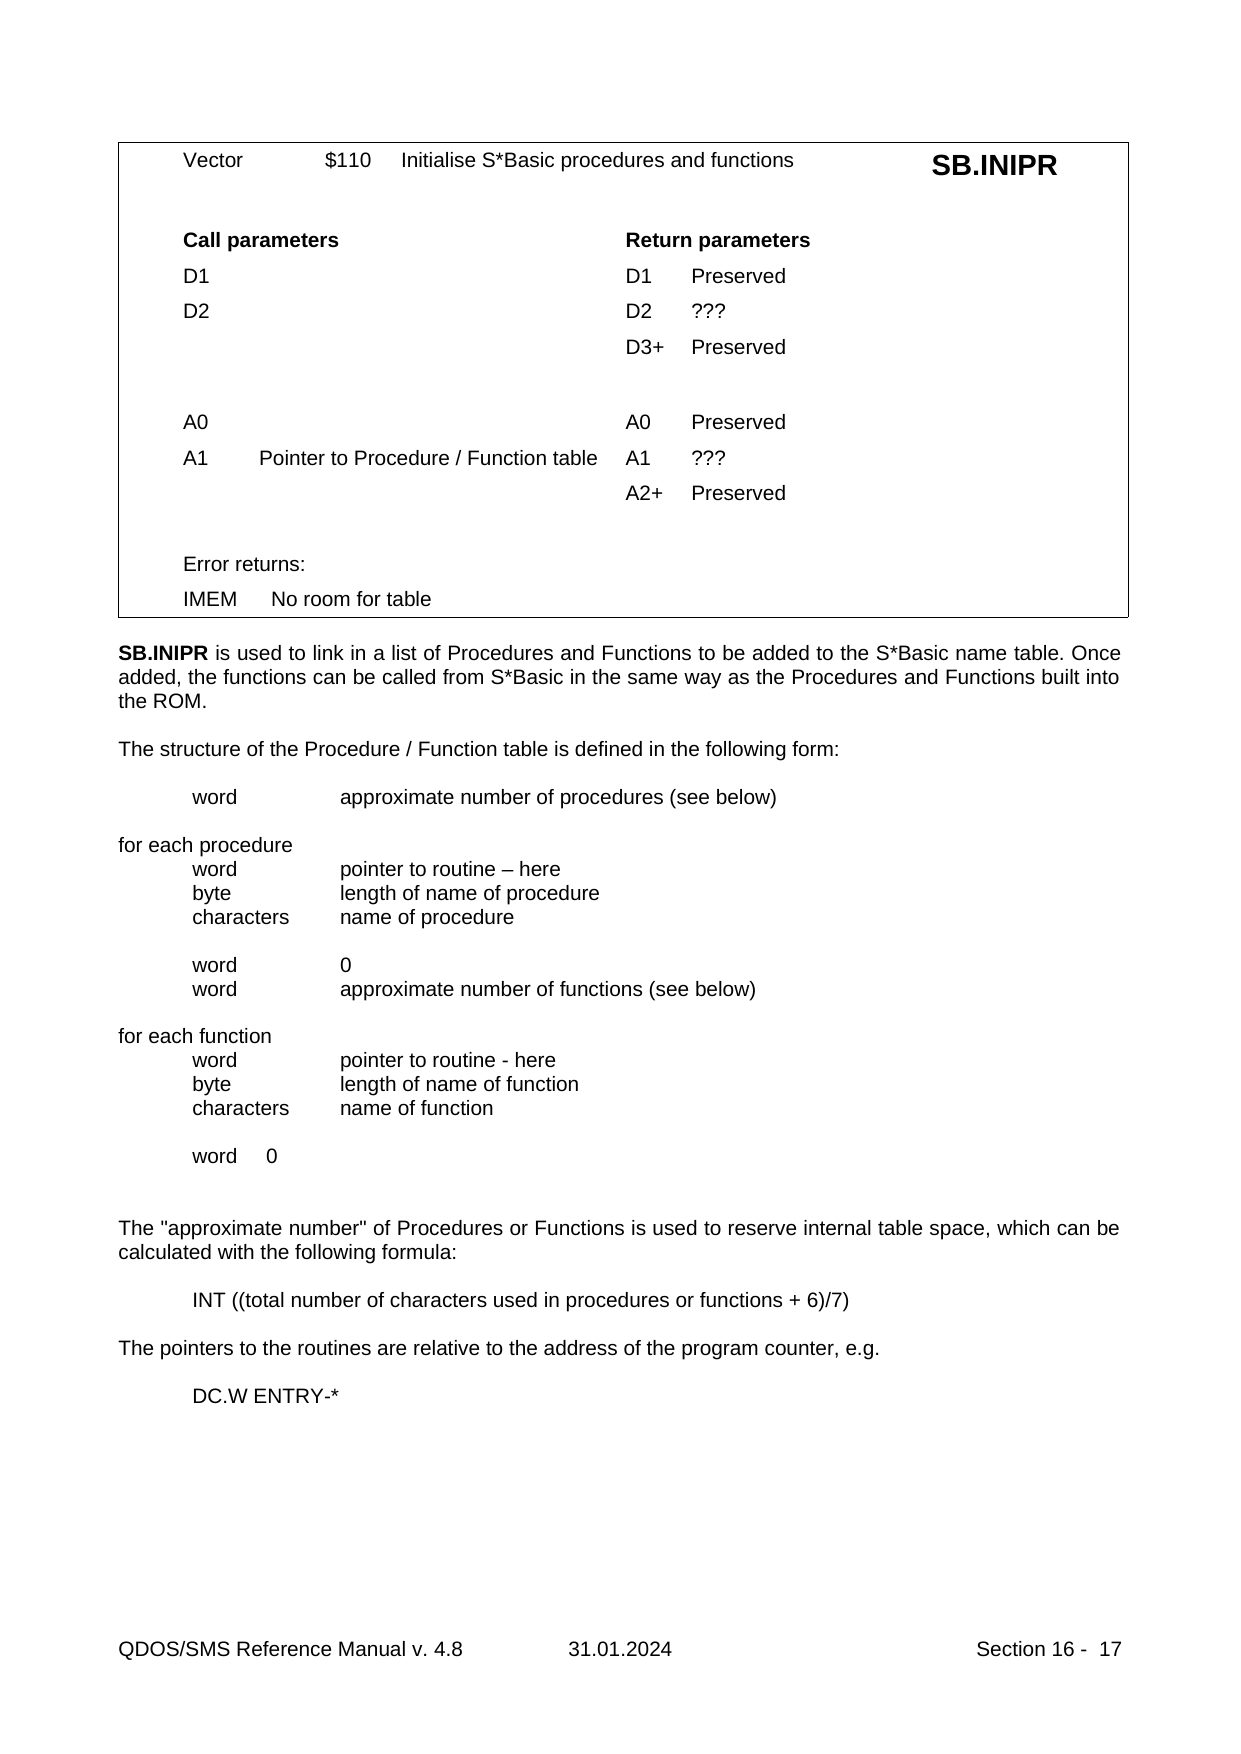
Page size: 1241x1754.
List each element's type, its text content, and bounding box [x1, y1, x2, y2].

table_cell [253, 364, 619, 404]
table_cell [177, 475, 253, 511]
table_cell D1 [620, 258, 685, 293]
table_cell A0 [620, 405, 685, 440]
table_cell [119, 582, 177, 617]
table_cell Preserved [685, 405, 1063, 440]
table_cell [1064, 187, 1128, 223]
table_cell [119, 329, 177, 364]
table_cell [177, 187, 319, 223]
table_cell D2 [620, 294, 685, 329]
table_cell [253, 329, 619, 364]
table_cell Preserved [685, 329, 1063, 364]
table_cell [119, 364, 177, 404]
table_cell Preserved [685, 475, 1063, 511]
table_cell [119, 294, 177, 329]
table_cell [1064, 364, 1128, 404]
table_cell [177, 329, 253, 364]
table_cell [319, 187, 1063, 223]
table_cell [685, 511, 1063, 546]
table_cell [253, 475, 619, 511]
table_cell [253, 511, 619, 546]
table_cell [119, 405, 177, 440]
table_cell D3+ [620, 329, 685, 364]
table_cell [119, 258, 177, 293]
text word pointer to routine – here [118, 857, 1122, 881]
text word approximate number of procedures (see below) [118, 785, 1122, 809]
table_cell [253, 405, 619, 440]
table_cell ??? [685, 294, 1063, 329]
table_header [1064, 143, 1128, 187]
text for each function [118, 1024, 1122, 1048]
text INT ((total number of characters used in procedures or functions + 6)/7) [118, 1288, 1122, 1312]
text The pointers to the routines are relative to the address of the program counter, e.g. [118, 1336, 1122, 1360]
text The structure of the Procedure / Function table is defined in the following form: [118, 737, 1122, 761]
table_cell [1064, 475, 1128, 511]
table_cell [119, 546, 177, 582]
table_cell [1064, 582, 1128, 617]
text The "approximate number" of Procedures or Functions is used to reserve internal table space, which can be calculated with the following formula: [118, 1216, 1122, 1264]
table_header Vector [177, 143, 319, 187]
table_cell ??? [685, 440, 1063, 475]
table_cell D1 [177, 258, 253, 293]
table_cell A0 [177, 405, 253, 440]
table_cell [1064, 440, 1128, 475]
table_cell [177, 511, 253, 546]
table_cell Preserved [685, 258, 1063, 293]
table_cell [119, 223, 177, 258]
table_cell [1064, 294, 1128, 329]
table_cell D2 [177, 294, 253, 329]
table_cell [119, 475, 177, 511]
table_cell A1 [177, 440, 253, 475]
table_header $110 [319, 143, 395, 187]
table_header [119, 143, 177, 187]
text byte length of name of function [118, 1072, 1122, 1096]
table_cell [1064, 258, 1128, 293]
table_cell [620, 364, 685, 404]
table_cell A1 [620, 440, 685, 475]
table_cell Error returns: [177, 546, 1063, 582]
table_cell [620, 511, 685, 546]
text word approximate number of functions (see below) [118, 976, 1122, 1000]
text characters name of function [118, 1096, 1122, 1120]
table_cell Return parameters [620, 223, 1063, 258]
text word pointer to routine - here [118, 1048, 1122, 1072]
table_cell [685, 364, 1063, 404]
text DC.W ENTRY-* [118, 1384, 1122, 1408]
table_cell [177, 364, 253, 404]
table_cell No room for table [265, 582, 1063, 617]
table_header SB.INIPR [868, 143, 1063, 187]
table_cell [119, 511, 177, 546]
table_cell Call parameters [177, 223, 619, 258]
text word 0 [118, 1144, 1122, 1168]
table_header Initialise S*Basic procedures and functions [395, 143, 868, 187]
table_cell Pointer to Procedure / Function table [253, 440, 619, 475]
table_cell [253, 258, 619, 293]
table_cell [1064, 546, 1128, 582]
text byte length of name of procedure [118, 881, 1122, 904]
text for each procedure [118, 833, 1122, 857]
table_cell [253, 294, 619, 329]
table_cell IMEM [177, 582, 265, 617]
table_cell [1064, 511, 1128, 546]
table_cell [119, 440, 177, 475]
table_cell A2+ [620, 475, 685, 511]
table_cell [1064, 223, 1128, 258]
table_cell [119, 187, 177, 223]
text word 0 [118, 952, 1122, 976]
table_cell [1064, 329, 1128, 364]
table_cell [1064, 405, 1128, 440]
text characters name of procedure [118, 904, 1122, 928]
text SB.INIPR is used to link in a list of Procedures and Functions to be added to the S*Basic name table. Once added, the functions can be called from S*Basic in the same way as the Procedures and Functions built into the ROM. [118, 641, 1122, 713]
